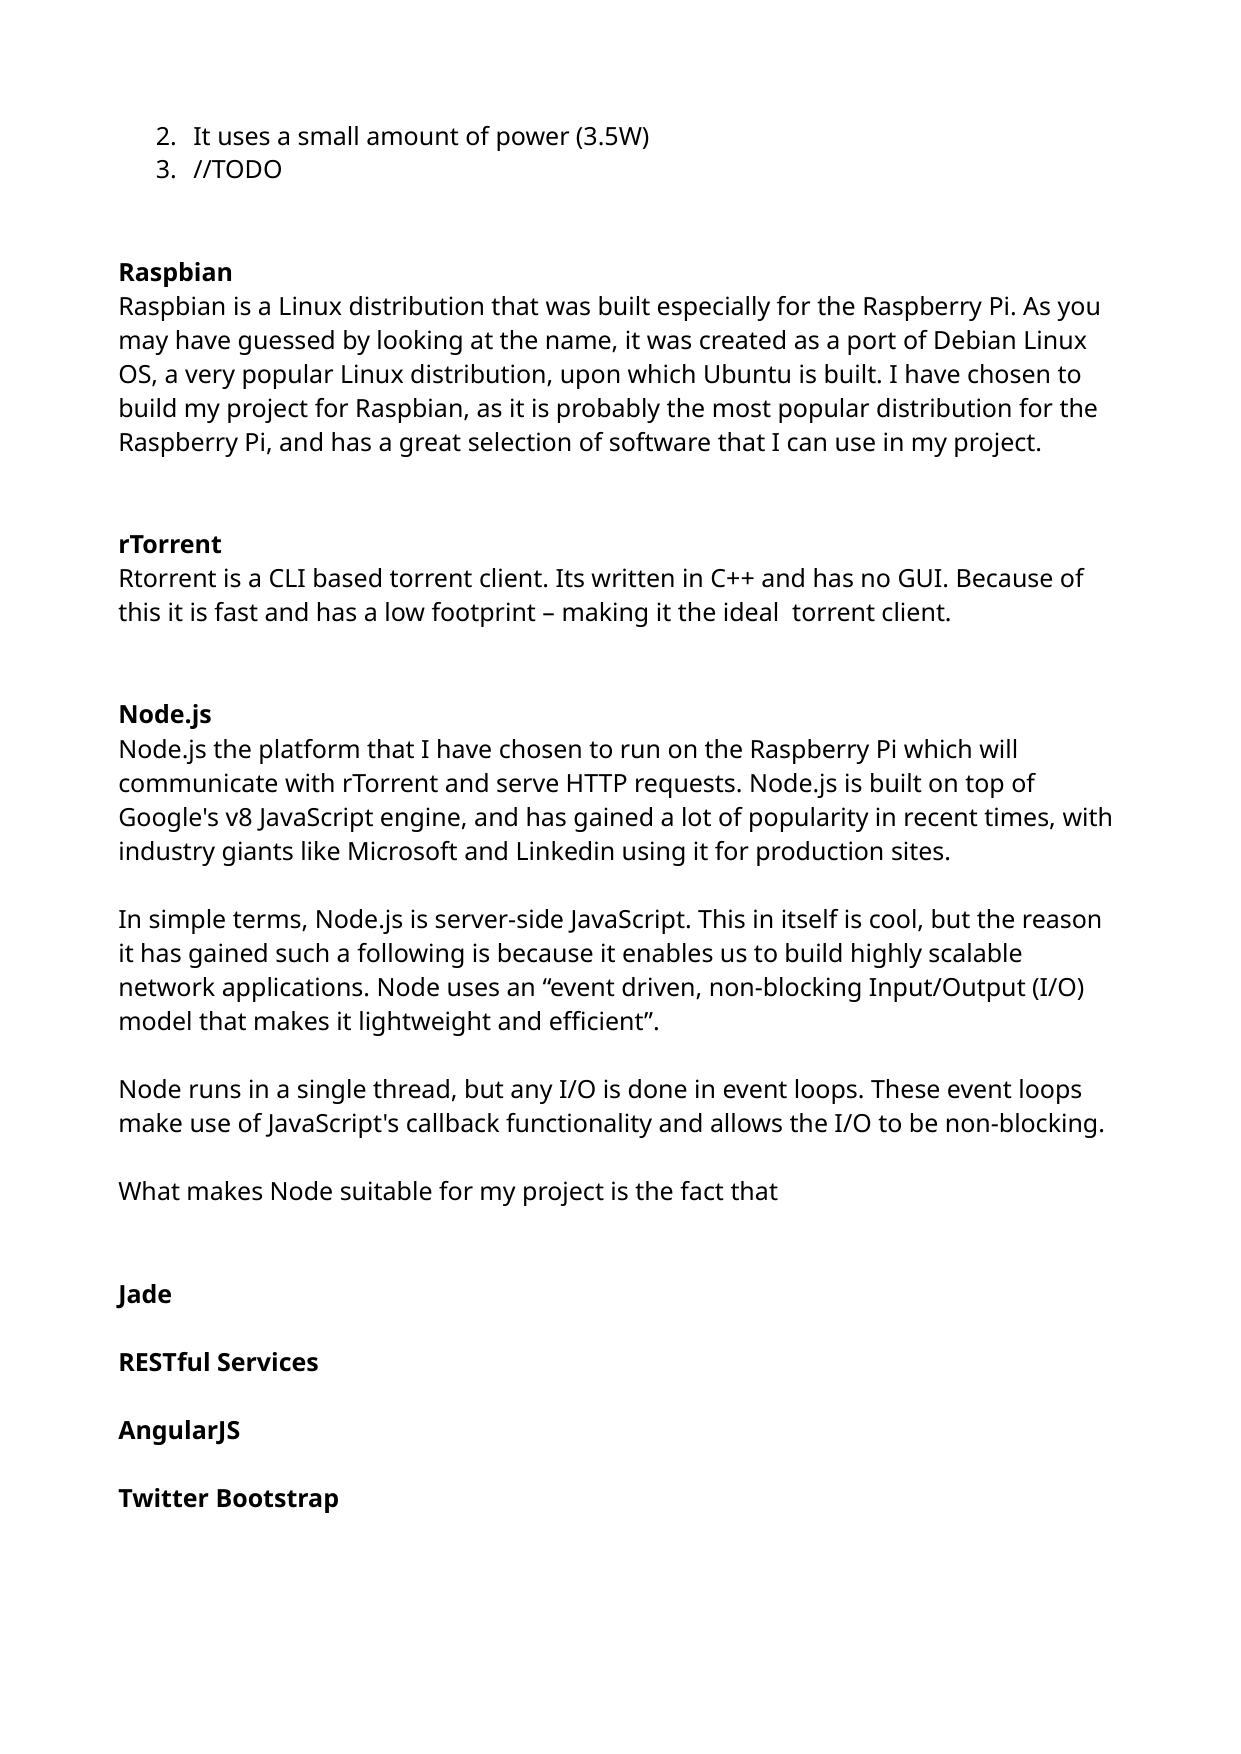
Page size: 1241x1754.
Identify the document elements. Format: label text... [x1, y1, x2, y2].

text AngularJS [118, 1412, 1122, 1447]
list It uses a small amount of power (3.5W) [156, 118, 1122, 152]
text Node.js the platform that I have chosen to run on the Raspberry Pi which will communicate with rTorrent and serve HTTP requests. Node.js is built on top of Google's v8 JavaScript engine, and has gained a lot of popularity in recent times, with industry giants like Microsoft and Linkedin using it for production sites. [118, 731, 1122, 867]
text RESTful Services [118, 1344, 1122, 1378]
text Rtorrent is a CLI based torrent client. Its written in C++ and has no GUI. Because of this it is fast and has a low footprint – making it the ideal torrent client. [118, 561, 1122, 629]
text Jade [118, 1276, 1122, 1310]
text Node.js [118, 697, 1122, 731]
text In simple terms, Node.js is server-side JavaScript. This in itself is cool, but the reason it has gained such a following is because it enables us to build highly scalable network applications. Node uses an “event driven, non-blocking Input/Output (I/O) model that makes it lightweight and efficient”. [118, 902, 1122, 1038]
text Raspbian [118, 254, 1122, 288]
list //TODO [156, 152, 1122, 186]
text Raspbian is a Linux distribution that was built especially for the Raspberry Pi. As you may have guessed by looking at the name, it was created as a port of Debian Linux OS, a very popular Linux distribution, upon which Ubuntu is built. I have chosen to build my project for Raspbian, as it is probably the most popular distribution for the Raspberry Pi, and has a great selection of software that I can use in my project. [118, 288, 1122, 459]
text Node runs in a single thread, but any I/O is done in event loops. These event loops make use of JavaScript's callback functionality and allows the I/O to be non-blocking. [118, 1072, 1122, 1140]
text rTorrent [118, 527, 1122, 561]
text What makes Node suitable for my project is the fact that [118, 1174, 1122, 1208]
text Twitter Bootstrap [118, 1481, 1122, 1515]
